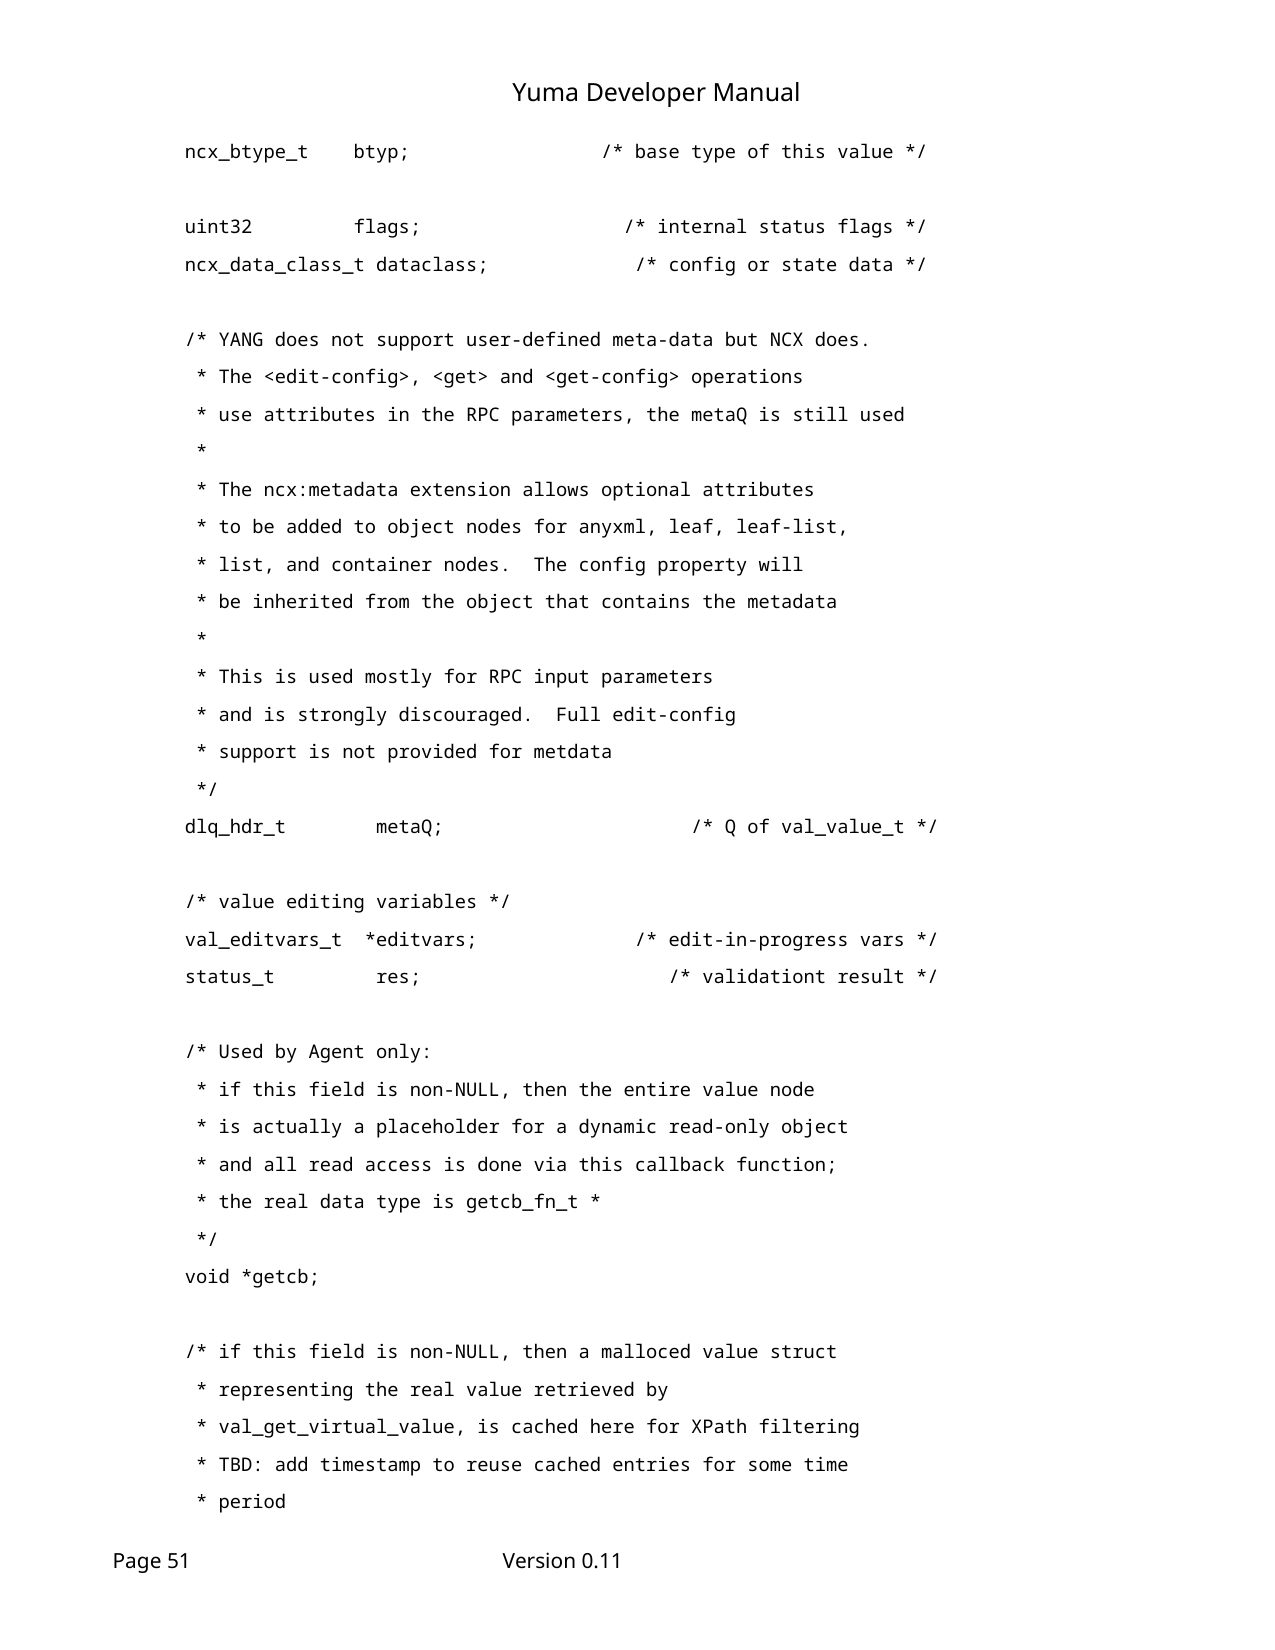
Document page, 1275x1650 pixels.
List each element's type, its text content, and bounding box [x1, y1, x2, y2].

text * This is used mostly for RPC input parameters [139, 663, 1200, 689]
text ncx_btype_t btyp; /* base type of this value */ [139, 138, 1200, 164]
text * list, and container nodes. The config property will [139, 551, 1200, 577]
text * to be added to object nodes for anyxml, leaf, leaf-list, [139, 513, 1200, 539]
text * support is not provided for metdata [139, 738, 1200, 764]
text * [139, 438, 1200, 464]
text * The <edit-config>, <get> and <get-config> operations [139, 363, 1200, 389]
text * The ncx:metadata extension allows optional attributes [139, 476, 1200, 502]
text */ [139, 776, 1200, 802]
text uint32 flags; /* internal status flags */ [139, 213, 1200, 239]
text /* if this field is non-NULL, then a malloced value struct [139, 1338, 1200, 1364]
text /* value editing variables */ [139, 888, 1200, 914]
text /* YANG does not support user-defined meta-data but NCX does. [139, 326, 1200, 352]
text * be inherited from the object that contains the metadata [139, 588, 1200, 614]
text * period [139, 1488, 1200, 1514]
text * TBD: add timestamp to reuse cached entries for some time [139, 1451, 1200, 1477]
text void *getcb; [139, 1263, 1200, 1289]
text val_editvars_t *editvars; /* edit-in-progress vars */ [139, 926, 1200, 952]
text * if this field is non-NULL, then the entire value node [139, 1076, 1200, 1102]
text status_t res; /* validationt result */ [139, 963, 1200, 989]
text * [139, 626, 1200, 652]
text dlq_hdr_t metaQ; /* Q of val_value_t */ [139, 813, 1200, 839]
text * representing the real value retrieved by [139, 1376, 1200, 1402]
text * use attributes in the RPC parameters, the metaQ is still used [139, 401, 1200, 427]
text * the real data type is getcb_fn_t * [139, 1188, 1200, 1214]
text * is actually a placeholder for a dynamic read-only object [139, 1113, 1200, 1139]
text /* Used by Agent only: [139, 1038, 1200, 1064]
text * val_get_virtual_value, is cached here for XPath filtering [139, 1413, 1200, 1439]
text * and is strongly discouraged. Full edit-config [139, 701, 1200, 727]
text * and all read access is done via this callback function; [139, 1151, 1200, 1177]
text ncx_data_class_t dataclass; /* config or state data */ [139, 251, 1200, 277]
text */ [139, 1226, 1200, 1252]
